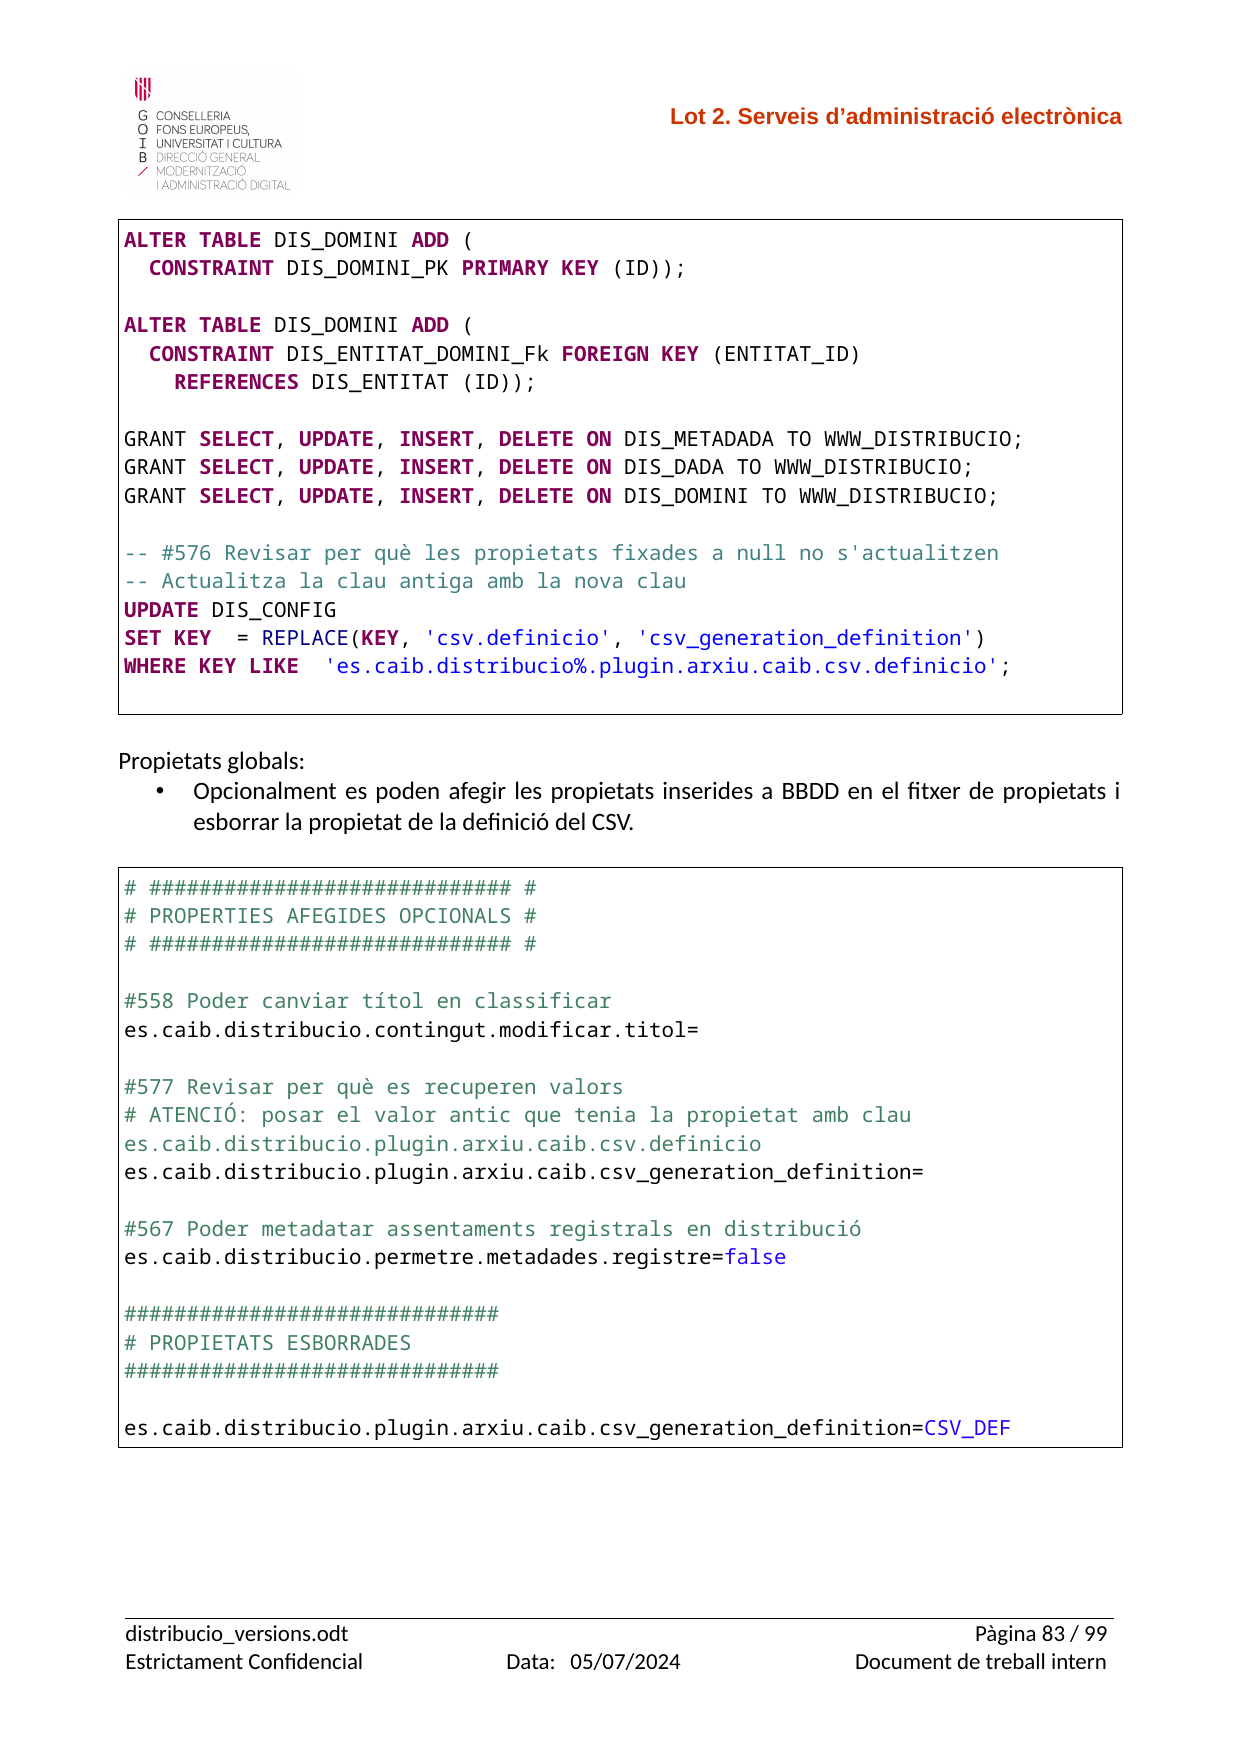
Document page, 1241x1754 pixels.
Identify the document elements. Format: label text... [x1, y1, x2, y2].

picture [126, 70, 299, 197]
table_header # ############################# # # PROPERTIES AFEGIDES OPCIONALS # # ############################# # #558 Poder canviar títol en classificar es.caib.distribucio.contingut.modificar.titol= #577 Revisar per què es recuperen valors # ATENCIÓ: posar el valor antic que tenia la propietat amb clau es.caib.distribucio.plugin.arxiu.caib.csv.definicio es.caib.distribucio.plugin.arxiu.caib.csv_generation_definition= #567 Poder metadatar assentaments registrals en distribució es.caib.distribucio.permetre.metadades.registre=false ############################## # PROPIETATS ESBORRADES ############################## es.caib.distribucio.plugin.arxiu.caib.csv_generation_definition=CSV_DEF [119, 868, 1122, 1447]
list Opcionalment es poden afegir les propietats inserides a BBDD en el fitxer de propietats i esborrar la propietat de la definició del CSV. [156, 775, 1122, 836]
table_header ALTER TABLE DIS_DOMINI ADD ( CONSTRAINT DIS_DOMINI_PK PRIMARY KEY (ID)); ALTER TABLE DIS_DOMINI ADD ( CONSTRAINT DIS_ENTITAT_DOMINI_Fk FOREIGN KEY (ENTITAT_ID) REFERENCES DIS_ENTITAT (ID)); GRANT SELECT, UPDATE, INSERT, DELETE ON DIS_METADADA TO WWW_DISTRIBUCIO; GRANT SELECT, UPDATE, INSERT, DELETE ON DIS_DADA TO WWW_DISTRIBUCIO; GRANT SELECT, UPDATE, INSERT, DELETE ON DIS_DOMINI TO WWW_DISTRIBUCIO; -- #576 Revisar per què les propietats fixades a null no s'actualitzen -- Actualitza la clau antiga amb la nova clau UPDATE DIS_CONFIG SET KEY = REPLACE(KEY, 'csv.definicio', 'csv_generation_definition') WHERE KEY LIKE 'es.caib.distribucio%.plugin.arxiu.caib.csv.definicio'; [119, 220, 1122, 714]
text Propietats globals: [118, 745, 1122, 775]
